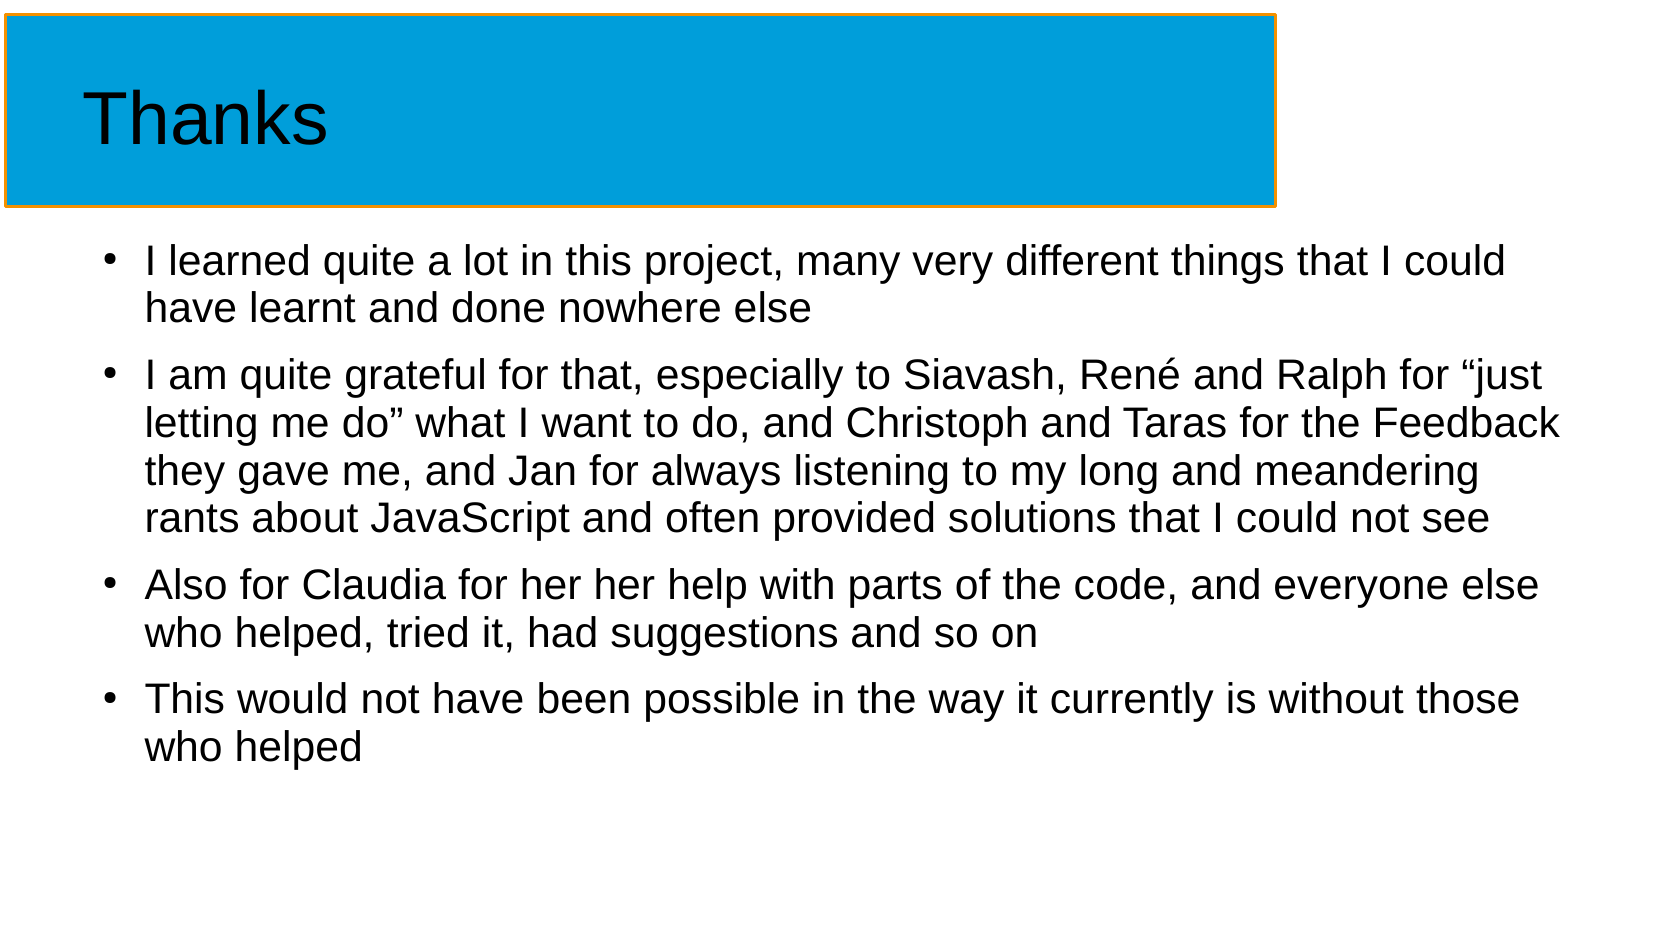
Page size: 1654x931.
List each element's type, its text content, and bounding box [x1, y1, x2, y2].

title Thanks [82, 44, 1235, 192]
list I learned quite a lot in this project, many very different things that I could have learnt and done nowhere else I am quite grateful for that, especially to Siavash, René and Ralph for “just letting me do” what I want to do, and Christoph and Taras for the Feedback they gave me, and Jan for always listening to my long and meandering rants about JavaScript and often provided solutions that I could not see Also for Claudia for her her help with parts of the code, and everyone else who helped, tried it, had suggestions and so on This would not have been possible in the way it currently is without those who helped [88, 236, 1565, 798]
